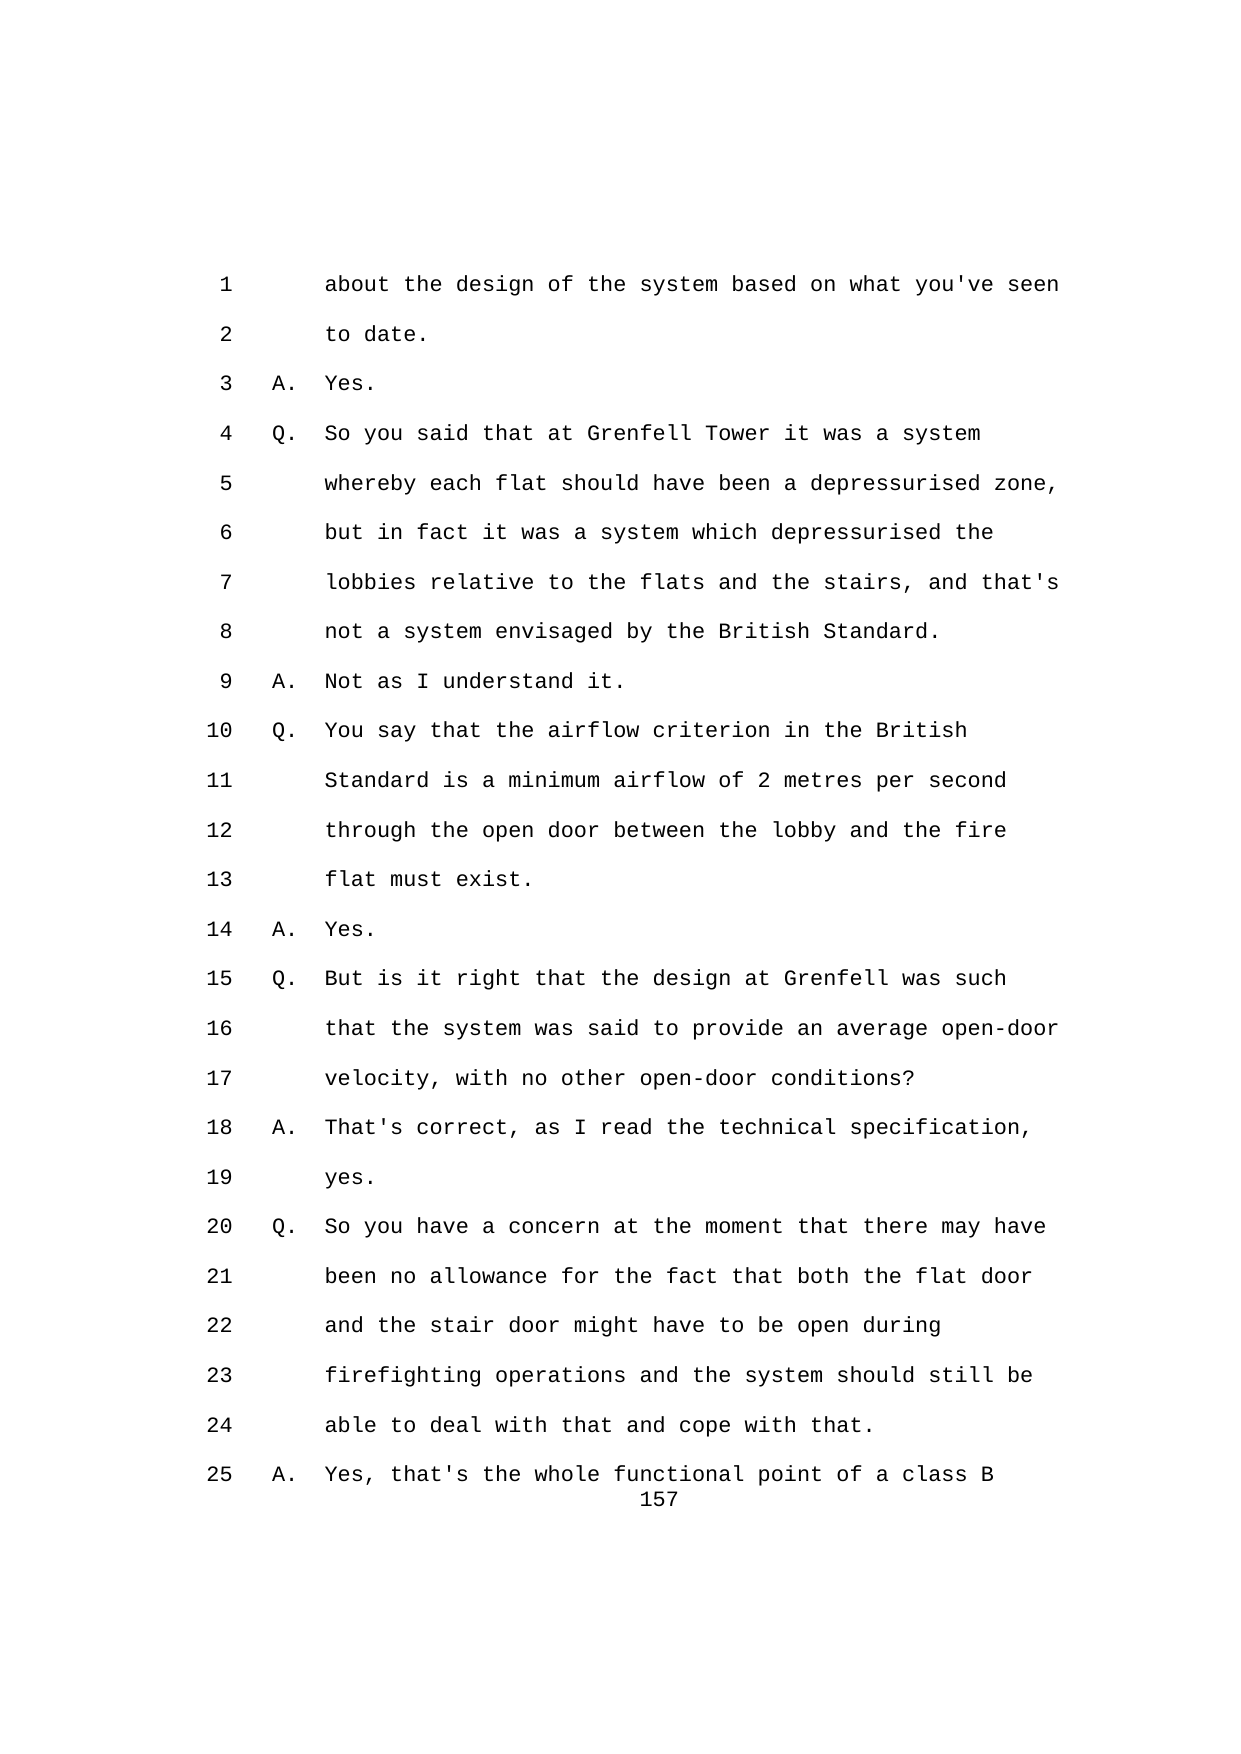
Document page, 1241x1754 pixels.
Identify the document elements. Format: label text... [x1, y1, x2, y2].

text 8 not a system envisaged by the British Standard. [75, 620, 1165, 645]
text 21 been no allowance for the fact that both the flat door [75, 1265, 1165, 1290]
text 24 able to deal with that and cope with that. [75, 1414, 1165, 1438]
text 13 flat must exist. [75, 868, 1165, 893]
text 12 through the open door between the lobby and the fire [75, 819, 1165, 843]
text 16 that the system was said to provide an average open-door [75, 1017, 1165, 1042]
text 1 about the design of the system based on what you've seen [75, 273, 1165, 298]
text 14 A. Yes. [75, 918, 1165, 943]
text 22 and the stair door might have to be open during [75, 1314, 1165, 1339]
text 11 Standard is a minimum airflow of 2 metres per second [75, 769, 1165, 794]
text 5 whereby each flat should have been a depressurised zone, [75, 472, 1165, 496]
text 23 firefighting operations and the system should still be [75, 1364, 1165, 1389]
text 4 Q. So you said that at Grenfell Tower it was a system [75, 422, 1165, 447]
text 157 [75, 1488, 1165, 1513]
text 9 A. Not as I understand it. [75, 670, 1165, 695]
text 3 A. Yes. [75, 372, 1165, 397]
text 17 velocity, with no other open-door conditions? [75, 1067, 1165, 1091]
text 25 A. Yes, that's the whole functional point of a class B [75, 1463, 1165, 1488]
text 15 Q. But is it right that the design at Grenfell was such [75, 967, 1165, 992]
text 2 to date. [75, 323, 1165, 348]
text 19 yes. [75, 1166, 1165, 1191]
text 20 Q. So you have a concern at the moment that there may have [75, 1215, 1165, 1240]
text 6 but in fact it was a system which depressurised the [75, 521, 1165, 546]
text 18 A. That's correct, as I read the technical specification, [75, 1116, 1165, 1141]
text 10 Q. You say that the airflow criterion in the British [75, 719, 1165, 744]
text 7 lobbies relative to the flats and the stairs, and that's [75, 571, 1165, 596]
